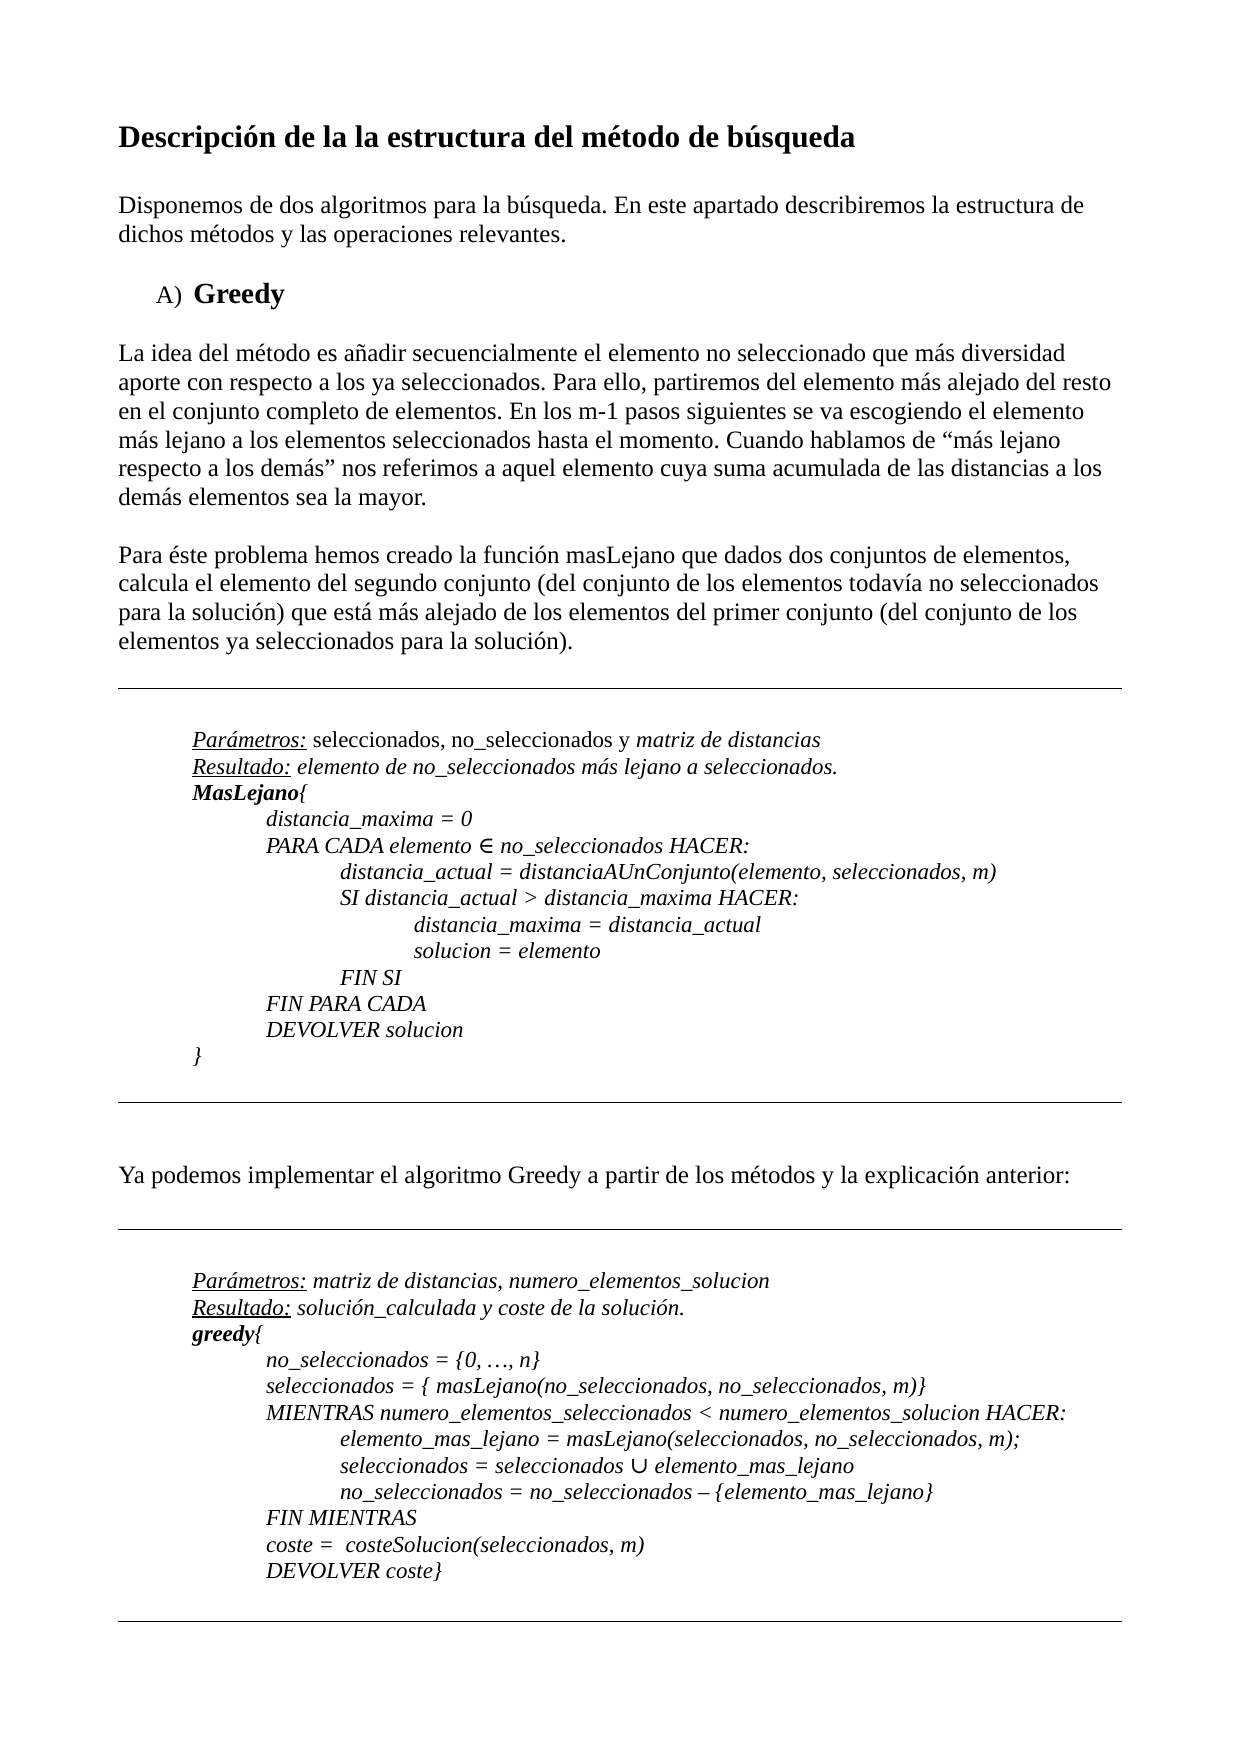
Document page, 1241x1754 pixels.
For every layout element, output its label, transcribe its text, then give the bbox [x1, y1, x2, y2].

text distancia_actual = distanciaAUnConjunto(elemento, seleccionados, m) [118, 858, 1122, 884]
text Parámetros: seleccionados, no_seleccionados y matriz de distancias [118, 724, 1122, 753]
text FIN SI [118, 963, 1122, 990]
text seleccionados = seleccionados ∪ elemento_mas_lejano [118, 1452, 1122, 1478]
text distancia_maxima = 0 [118, 805, 1122, 832]
text SI distancia_actual > distancia_maxima HACER: [118, 884, 1122, 911]
text no_seleccionados = {0, …, n} [118, 1346, 1122, 1373]
text Resultado: solución_calculada y coste de la solución. [118, 1293, 1122, 1320]
text Ya podemos implementar el algoritmo Greedy a partir de los métodos y la explicación anterior: [118, 1160, 1122, 1188]
text distancia_maxima = distancia_actual [118, 911, 1122, 937]
text DEVOLVER coste} [118, 1557, 1122, 1583]
text FIN PARA CADA [118, 990, 1122, 1016]
text DEVOLVER solucion [118, 1016, 1122, 1043]
text Resultado: elemento de no_seleccionados más lejano a seleccionados. [118, 753, 1122, 779]
text Parámetros: matriz de distancias, numero_elementos_solucion [118, 1265, 1122, 1293]
text elemento_mas_lejano = masLejano(seleccionados, no_seleccionados, m); [118, 1425, 1122, 1452]
text solucion = elemento [118, 937, 1122, 963]
text Descripción de la la estructura del método de búsqueda [118, 118, 1122, 154]
text FIN MIENTRAS [118, 1504, 1122, 1531]
text MasLejano{ [118, 779, 1122, 805]
text La idea del método es añadir secuencialmente el elemento no seleccionado que más diversidad aporte con respecto a los ya seleccionados. Para ello, partiremos del elemento más alejado del resto en el conjunto completo de elementos. En los m-1 pasos siguientes se va escogiendo el elemento más lejano a los elementos seleccionados hasta el momento. Cuando hablamos de “más lejano respecto a los demás” nos referimos a aquel elemento cuya suma acumulada de las distancias a los demás elementos sea la mayor. [118, 338, 1122, 511]
text coste = costeSolucion(seleccionados, m) [118, 1531, 1122, 1557]
text seleccionados = { masLejano(no_seleccionados, no_seleccionados, m)} [118, 1373, 1122, 1399]
text MIENTRAS numero_elementos_seleccionados < numero_elementos_solucion HACER: [118, 1399, 1122, 1425]
text PARA CADA elemento ∈ no_seleccionados HACER: [118, 832, 1122, 858]
text } [118, 1043, 1122, 1069]
text no_seleccionados = no_seleccionados – {elemento_mas_lejano} [118, 1478, 1122, 1504]
text Disponemos de dos algoritmos para la búsqueda. En este apartado describiremos la estructura de dichos métodos y las operaciones relevantes. [118, 190, 1122, 247]
text greedy{ [118, 1320, 1122, 1346]
text Para éste problema hemos creado la función masLejano que dados dos conjuntos de elementos, calcula el elemento del segundo conjunto (del conjunto de los elementos todavía no seleccionados para la solución) que está más alejado de los elementos del primer conjunto (del conjunto de los elementos ya seleccionados para la solución). [118, 540, 1122, 655]
list Greedy [156, 276, 1122, 310]
